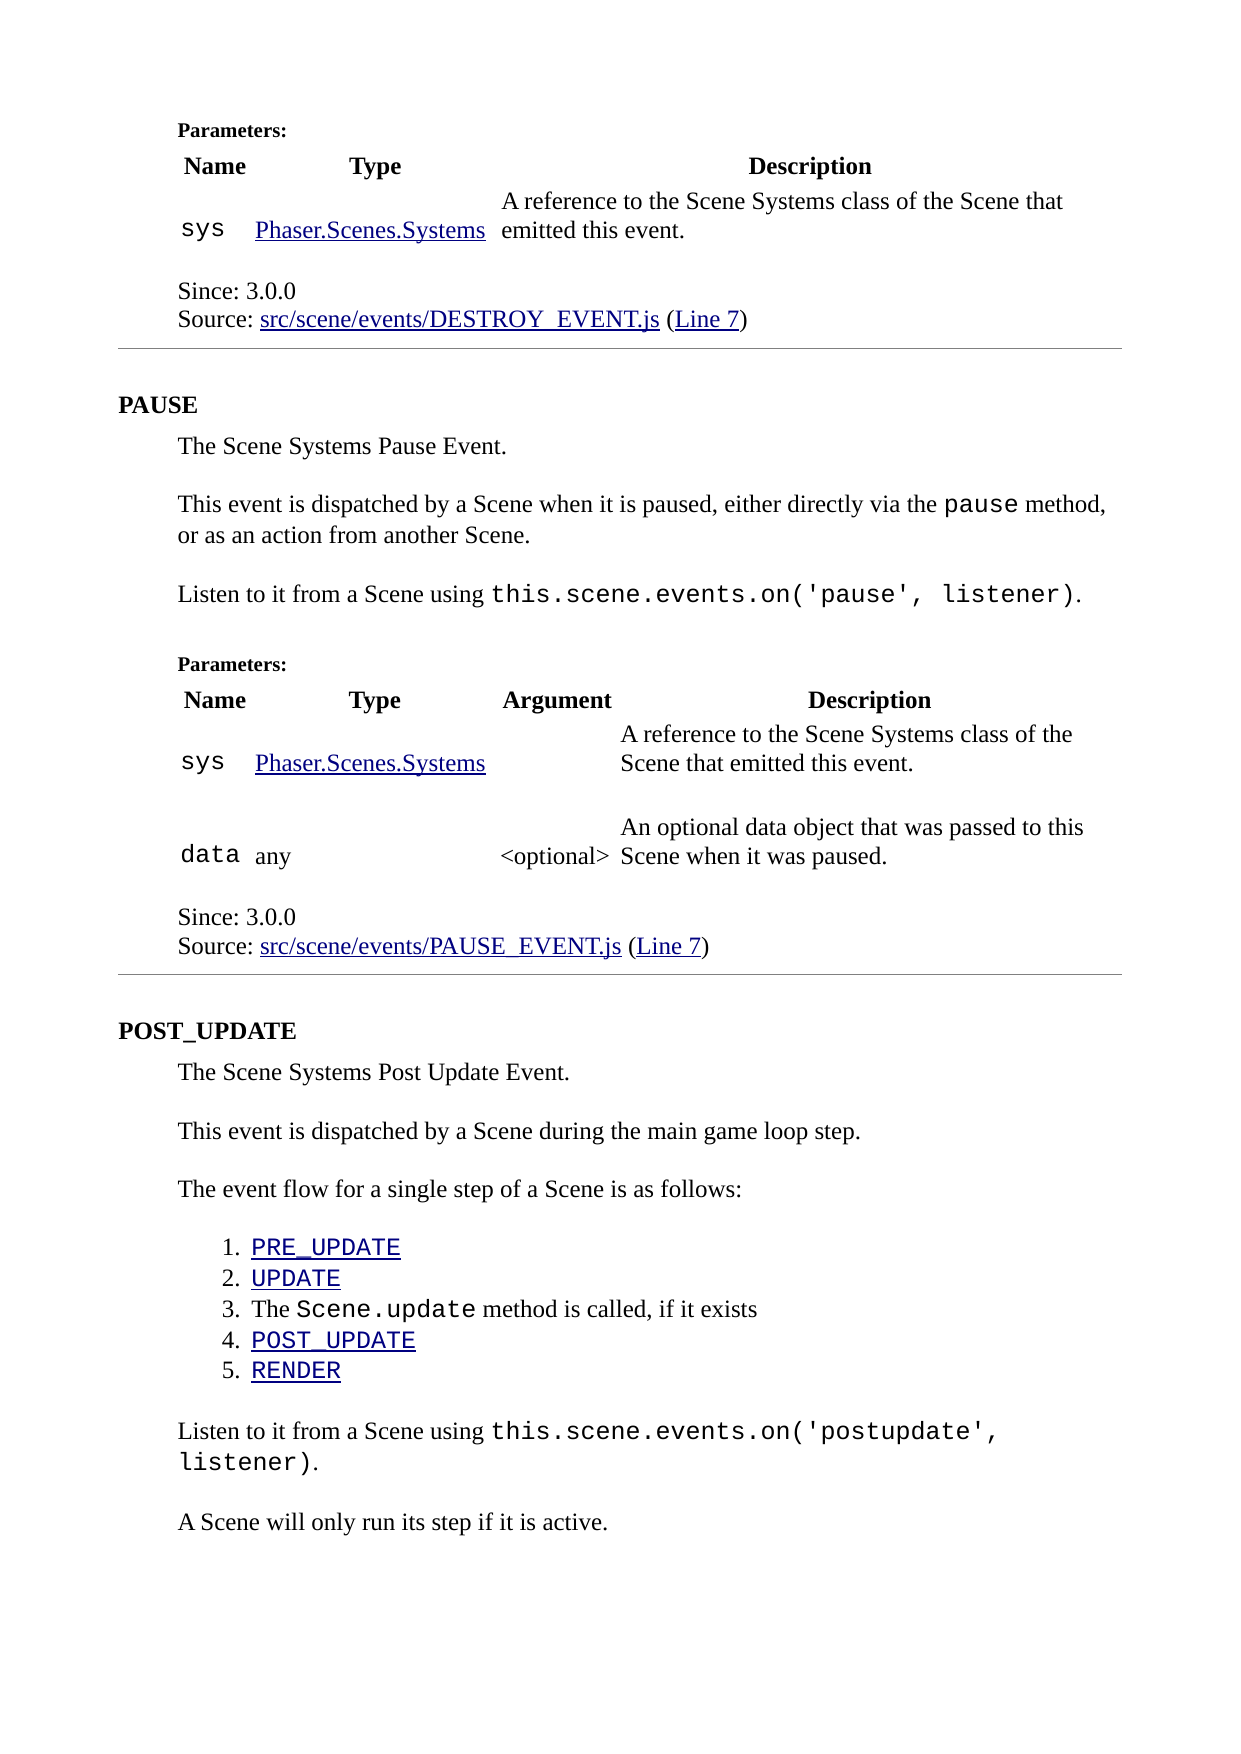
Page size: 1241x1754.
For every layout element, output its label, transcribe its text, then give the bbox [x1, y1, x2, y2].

list Listen to it from a Scene using this.scene.events.on('pause', listener). [177, 579, 1122, 609]
table_cell A reference to the Scene Systems class of the Scene that emitted this event. [617, 716, 1122, 809]
list POST_UPDATE [222, 1325, 1122, 1356]
subtitle Since: 3.0.0 [177, 902, 1122, 931]
table_cell sys [177, 716, 252, 809]
table_cell data [177, 809, 252, 902]
table_cell A reference to the Scene Systems class of the Scene that emitted this event. [498, 183, 1122, 276]
list UPDATE [222, 1263, 1122, 1294]
table_cell sys [177, 183, 252, 276]
subtitle POST_UPDATE [118, 1016, 1122, 1045]
subtitle Parameters: [177, 651, 1122, 676]
subtitle Parameters: [177, 118, 1122, 142]
subtitle Since: 3.0.0 [177, 276, 1122, 304]
list This event is dispatched by a Scene during the main game loop step. [177, 1116, 1122, 1144]
table_cell <optional> [497, 809, 617, 902]
list A Scene will only run its step if it is active. [177, 1507, 1122, 1536]
table_header Type [252, 682, 497, 716]
subtitle Source: src/scene/events/PAUSE_EVENT.js (Line 7) [177, 931, 1122, 959]
list The Scene Systems Post Update Event. [177, 1057, 1122, 1086]
list RENDER [222, 1356, 1122, 1386]
list The Scene Systems Pause Event. [177, 431, 1122, 460]
list This event is dispatched by a Scene when it is paused, either directly via the pause method, or as an action from another Scene. [177, 489, 1122, 549]
list The Scene.update method is called, if it exists [222, 1294, 1122, 1325]
list PRE_UPDATE [222, 1232, 1122, 1263]
table_header Name [177, 682, 252, 716]
subtitle Source: src/scene/events/DESTROY_EVENT.js (Line 7) [177, 304, 1122, 333]
list The event flow for a single step of a Scene is as follows: [177, 1174, 1122, 1203]
table_cell any [252, 809, 497, 902]
table_header Name [177, 149, 252, 183]
subtitle PAUSE [118, 390, 1122, 419]
table_header Type [252, 149, 498, 183]
table_header Description [498, 149, 1122, 183]
table_cell [497, 716, 617, 809]
table_cell An optional data object that was passed to this Scene when it was paused. [617, 809, 1122, 902]
table_header Argument [497, 682, 617, 716]
table_header Description [617, 682, 1122, 716]
table_cell Phaser.Scenes.Systems [252, 716, 497, 809]
list Listen to it from a Scene using this.scene.events.on('postupdate', listener). [177, 1416, 1122, 1477]
table_cell Phaser.Scenes.Systems [252, 183, 498, 276]
